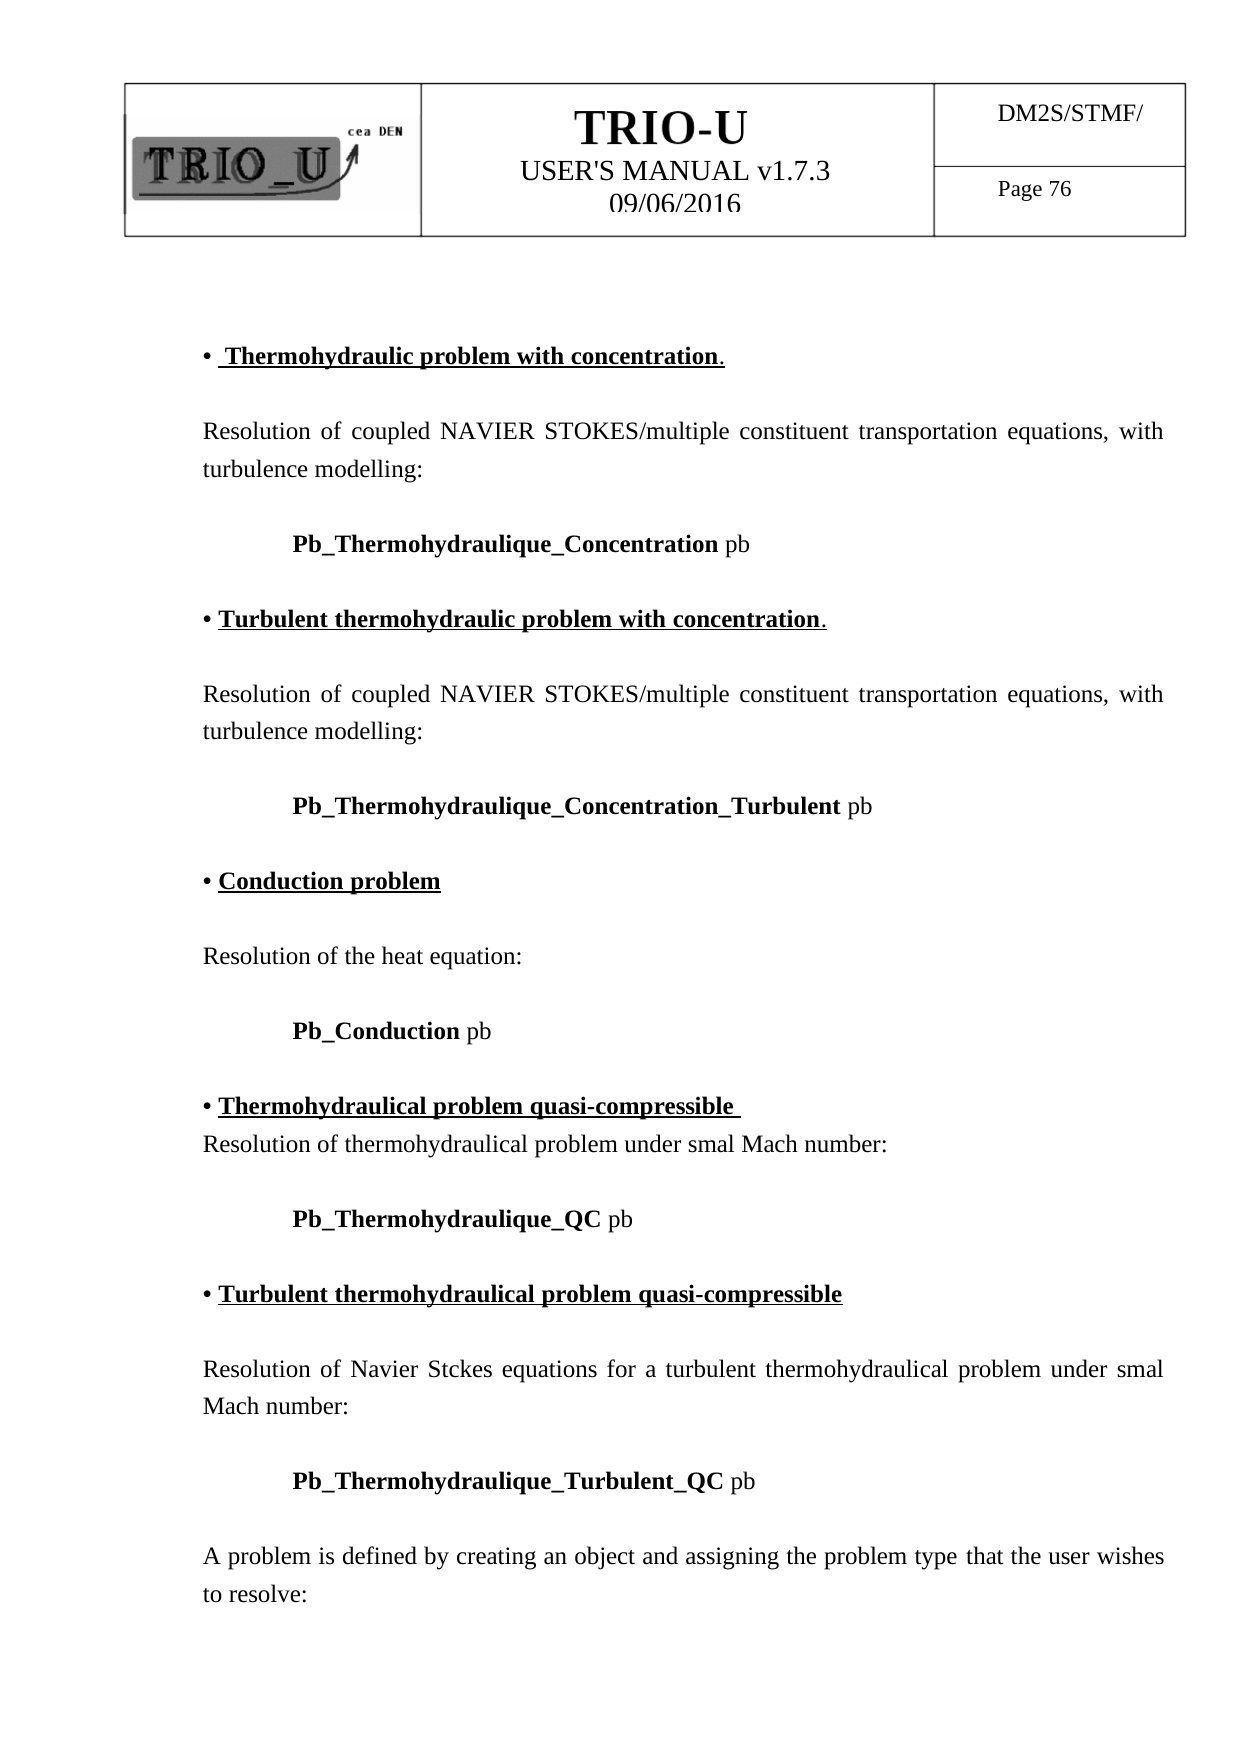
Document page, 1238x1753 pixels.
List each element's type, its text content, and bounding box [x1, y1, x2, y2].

text Pb_Thermohydraulique_QC pb [203, 1195, 1165, 1233]
text Pb_Thermohydraulique_Concentration_Turbulent pb [203, 783, 1165, 820]
text Resolution of the heat equation: [203, 933, 1165, 970]
text A problem is defined by creating an object and assigning the problem type that the user wishes to resolve: [203, 1533, 1165, 1608]
text Pb_Conduction pb [203, 1008, 1165, 1045]
text Pb_Thermohydraulique_Concentration pb [115, 520, 1165, 558]
text • Turbulent thermohydraulical problem quasi-compressible [203, 1270, 1165, 1308]
text • Turbulent thermohydraulic problem with concentration. [203, 595, 1165, 633]
text • Conduction problem [203, 858, 1165, 895]
text • Thermohydraulic problem with concentration. [203, 333, 1165, 370]
text Resolution of coupled NAVIER STOKES/multiple constituent transportation equations, with turbulence modelling: [203, 670, 1165, 745]
text Resolution of coupled NAVIER STOKES/multiple constituent transportation equations, with turbulence modelling: [203, 408, 1165, 483]
text • Thermohydraulical problem quasi-compressible [203, 1083, 1165, 1120]
text Resolution of Navier Stckes equations for a turbulent thermohydraulical problem under smal Mach number: [203, 1345, 1165, 1420]
text Pb_Thermohydraulique_Turbulent_QC pb [203, 1458, 1165, 1495]
text Resolution of thermohydraulical problem under smal Mach number: [203, 1120, 1165, 1158]
